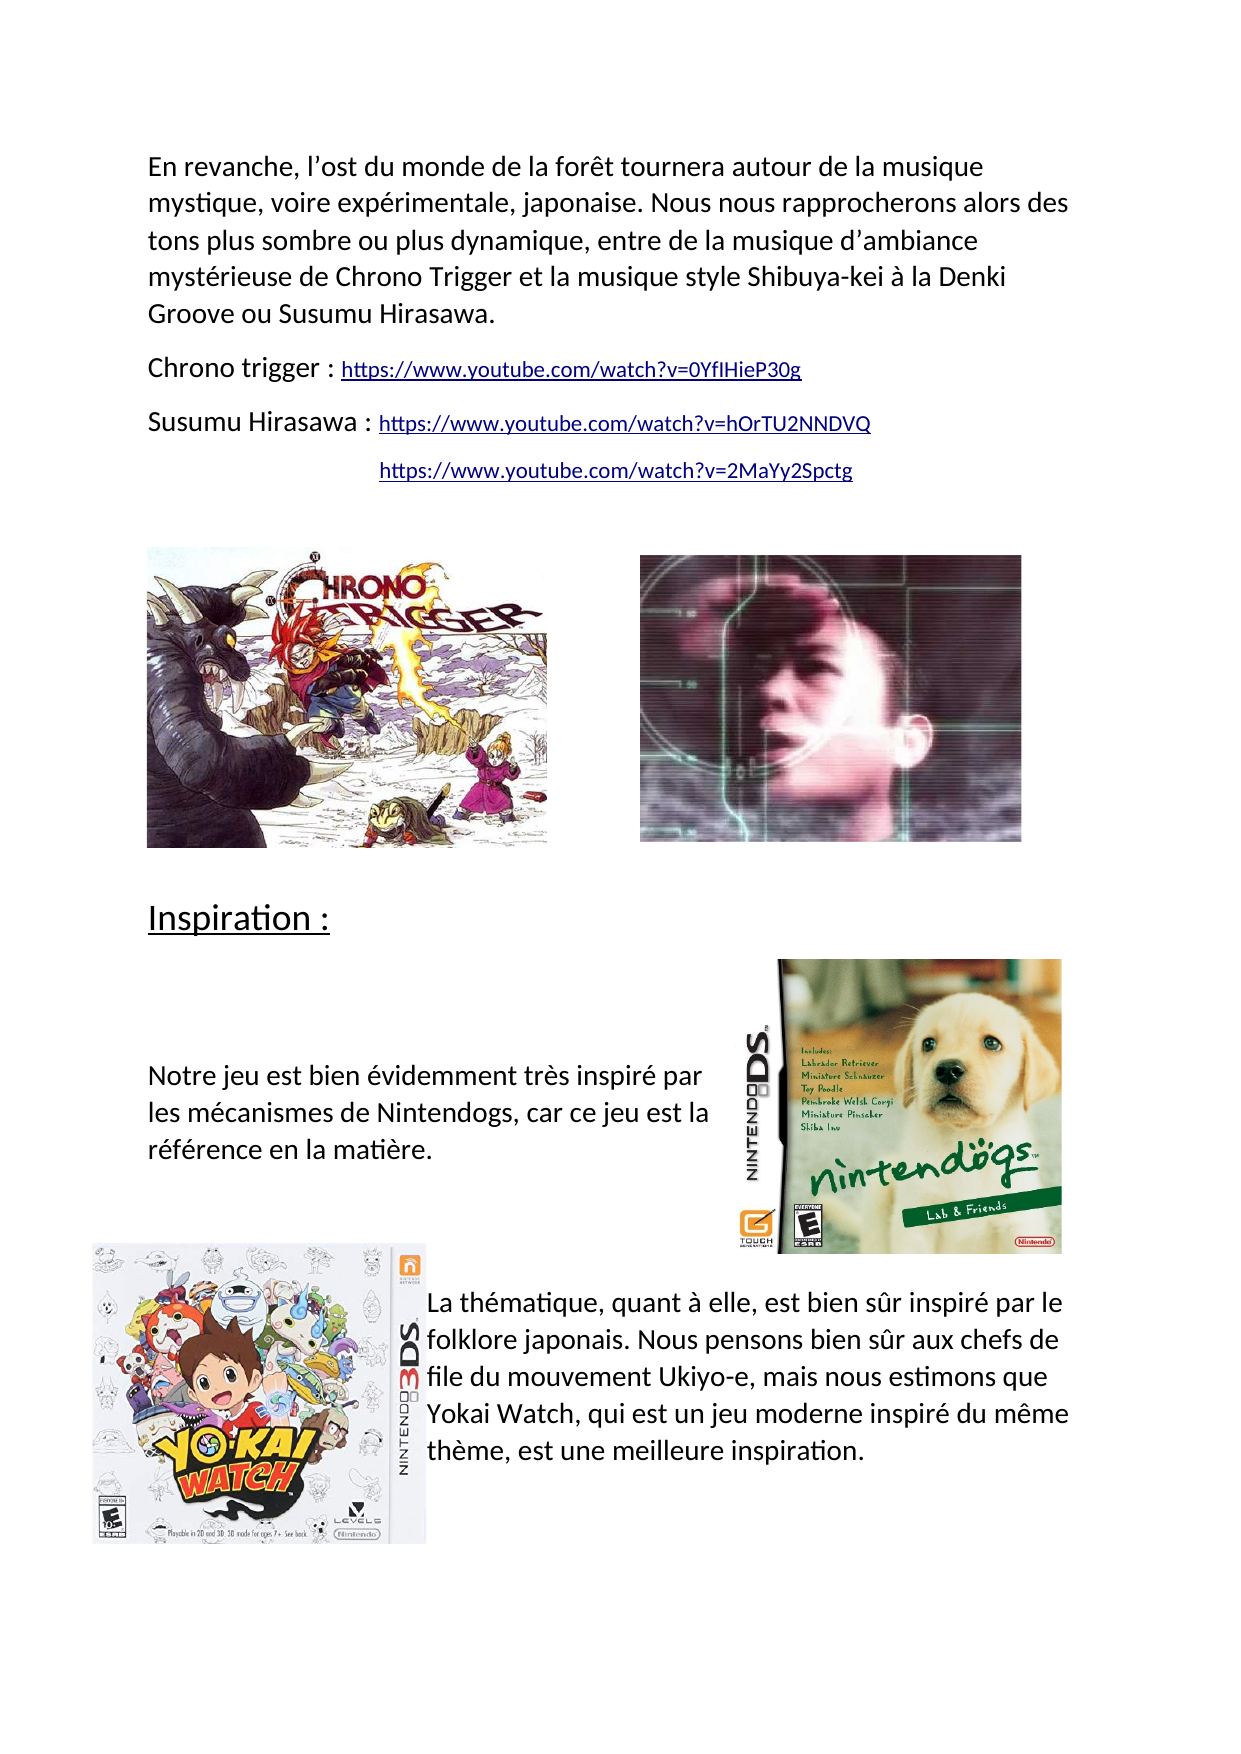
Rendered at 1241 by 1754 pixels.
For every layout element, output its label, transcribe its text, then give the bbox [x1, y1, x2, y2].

text Inspiration : [148, 893, 1093, 939]
text En revanche, l’ost du monde de la forêt tournera autour de la musique mystique, voire expérimentale, japonaise. Nous nous rapprocherons alors des tons plus sombre ou plus dynamique, entre de la musique d’ambiance mystérieuse de Chrono Trigger et la musique style Shibuya-kei à la Denki Groove ou Susumu Hirasawa. [148, 148, 1093, 331]
text [1062, 1057, 1093, 1167]
text Chrono trigger : https://www.youtube.com/watch?v=0YfIHieP30g [148, 349, 1093, 385]
text La thématique, quant à elle, est bien sûr inspiré par le folklore japonais. Nous pensons bien sûr aux chefs de file du mouvement Ukiyo-e, mais nous estimons que Yokai Watch, qui est un jeu moderne inspiré du même thème, est une meilleure inspiration. [427, 1284, 1093, 1468]
text Notre jeu est bien évidemment très inspiré par les mécanismes de Nintendogs, car ce jeu est la référence en la matière. [148, 1057, 734, 1167]
text Susumu Hirasawa : https://www.youtube.com/watch?v=hOrTU2NNDVQ [148, 403, 1093, 438]
text https://www.youtube.com/watch?v=2MaYy2Spctg [295, 456, 1093, 484]
